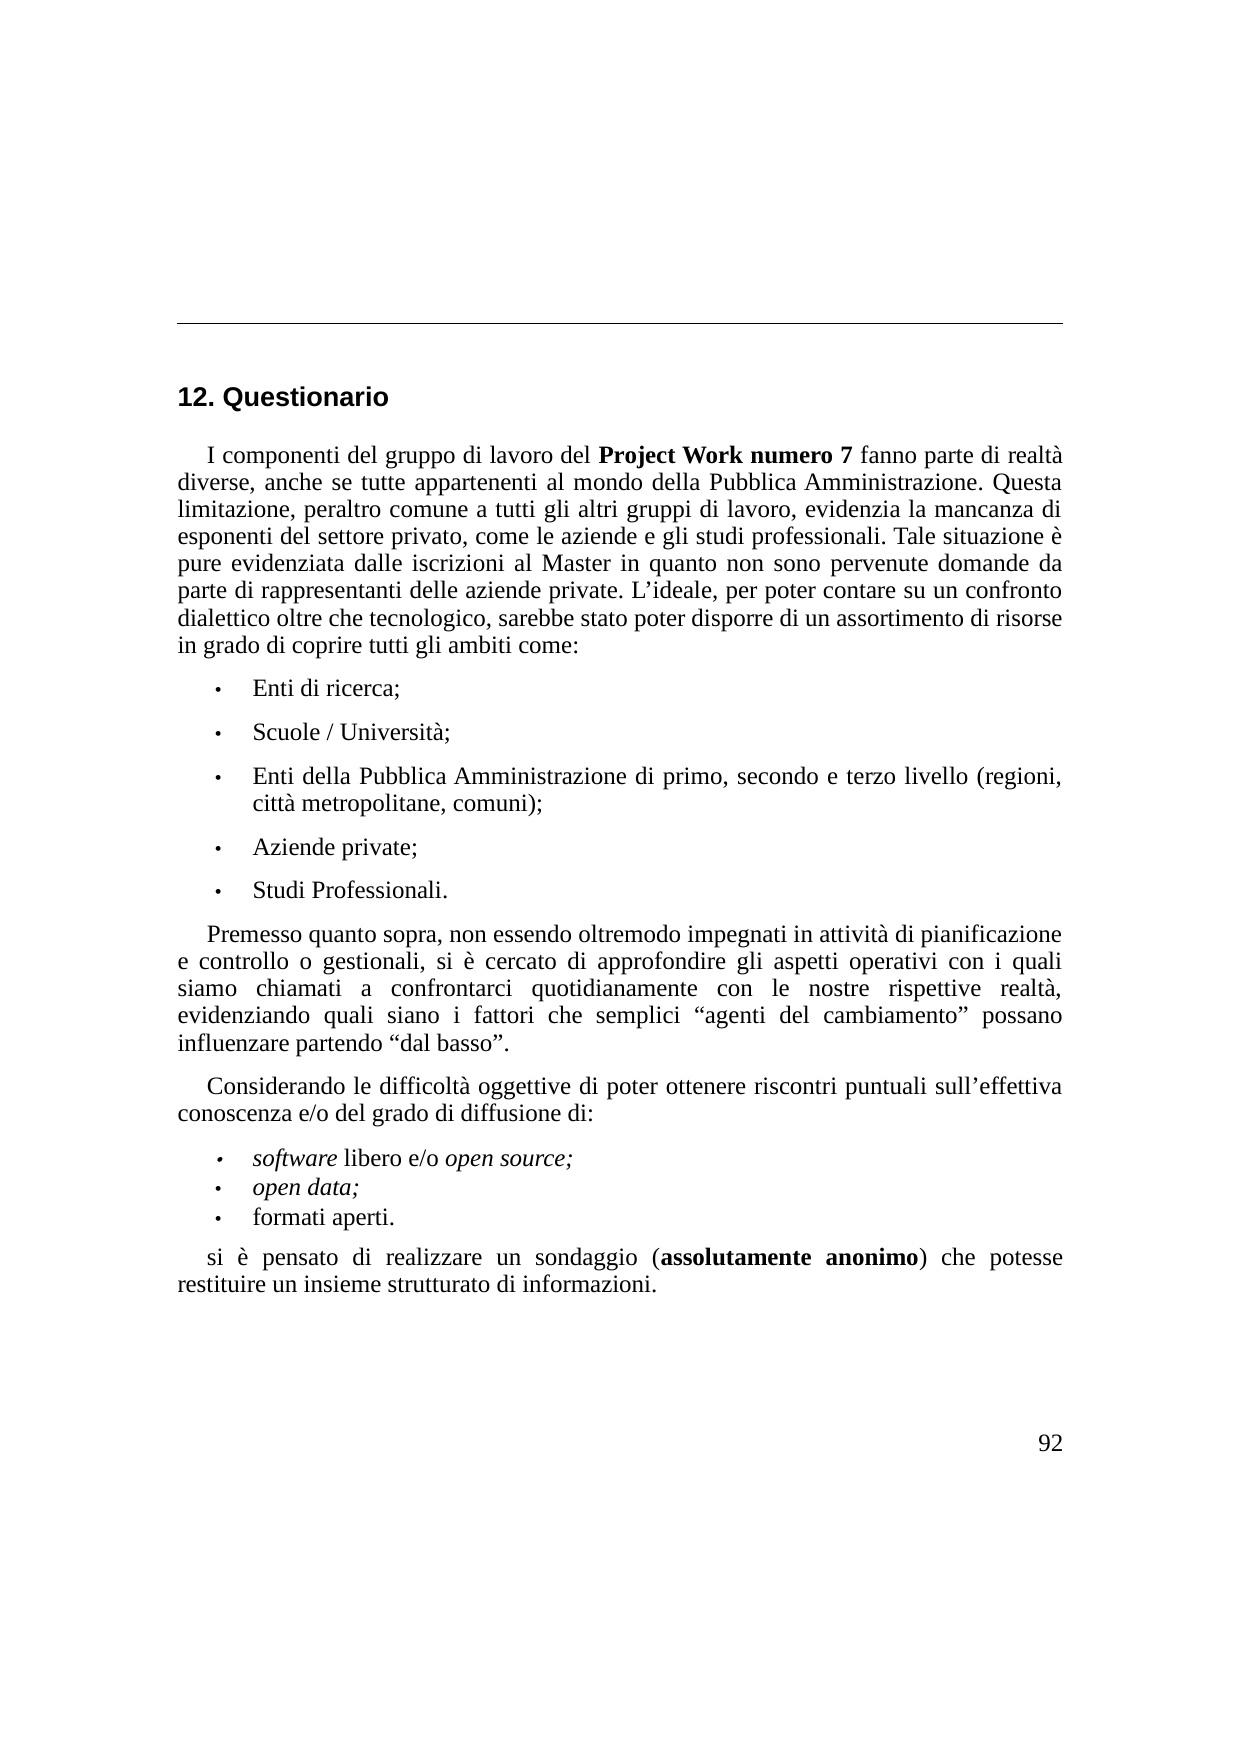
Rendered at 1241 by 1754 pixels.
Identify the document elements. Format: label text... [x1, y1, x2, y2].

list Enti della Pubblica Amministrazione di primo, secondo e terzo livello (regioni, città metropolitane, comuni); [215, 763, 1063, 817]
text Premesso quanto sopra, non essendo oltremodo impegnati in attività di pianificazione e controllo o gestionali, si è cercato di approfondire gli aspetti operativi con i quali siamo chiamati a confrontarci quotidianamente con le nostre rispettive realtà, evidenziando quali siano i fattori che semplici “agenti del cambiamento” possano influenzare partendo “dal basso”. [177, 921, 1063, 1056]
list open data; [215, 1173, 1063, 1201]
text Considerando le difficoltà oggettive di poter ottenere riscontri puntuali sull’effettiva conoscenza e/o del grado di diffusione di: [177, 1073, 1063, 1127]
list Aziende private; [215, 833, 1063, 861]
text si è pensato di realizzare un sondaggio (assolutamente anonimo) che potesse restituire un insieme strutturato di informazioni. [177, 1243, 1063, 1297]
list Enti di ricerca; [215, 675, 1063, 702]
text I componenti del gruppo di lavoro del Project Work numero 7 fanno parte di realtà diverse, anche se tutte appartenenti al mondo della Pubblica Amministrazione. Questa limitazione, peraltro comune a tutti gli altri gruppi di lavoro, evidenzia la mancanza di esponenti del settore privato, come le aziende e gli studi professionali. Tale situazione è pure evidenziata dalle iscrizioni al Master in quanto non sono pervenute domande da parte di rappresentanti delle aziende private. L’ideale, per poter contare su un confronto dialettico oltre che tecnologico, sarebbe stato poter disporre di un assortimento di risorse in grado di coprire tutti gli ambiti come: [177, 442, 1063, 658]
list Studi Professionali. [215, 877, 1063, 904]
subtitle Questionario [177, 382, 1063, 412]
list software libero e/o open source; [215, 1144, 1063, 1172]
list formati aperti. [215, 1203, 1063, 1231]
list Scuole / Università; [215, 719, 1063, 746]
